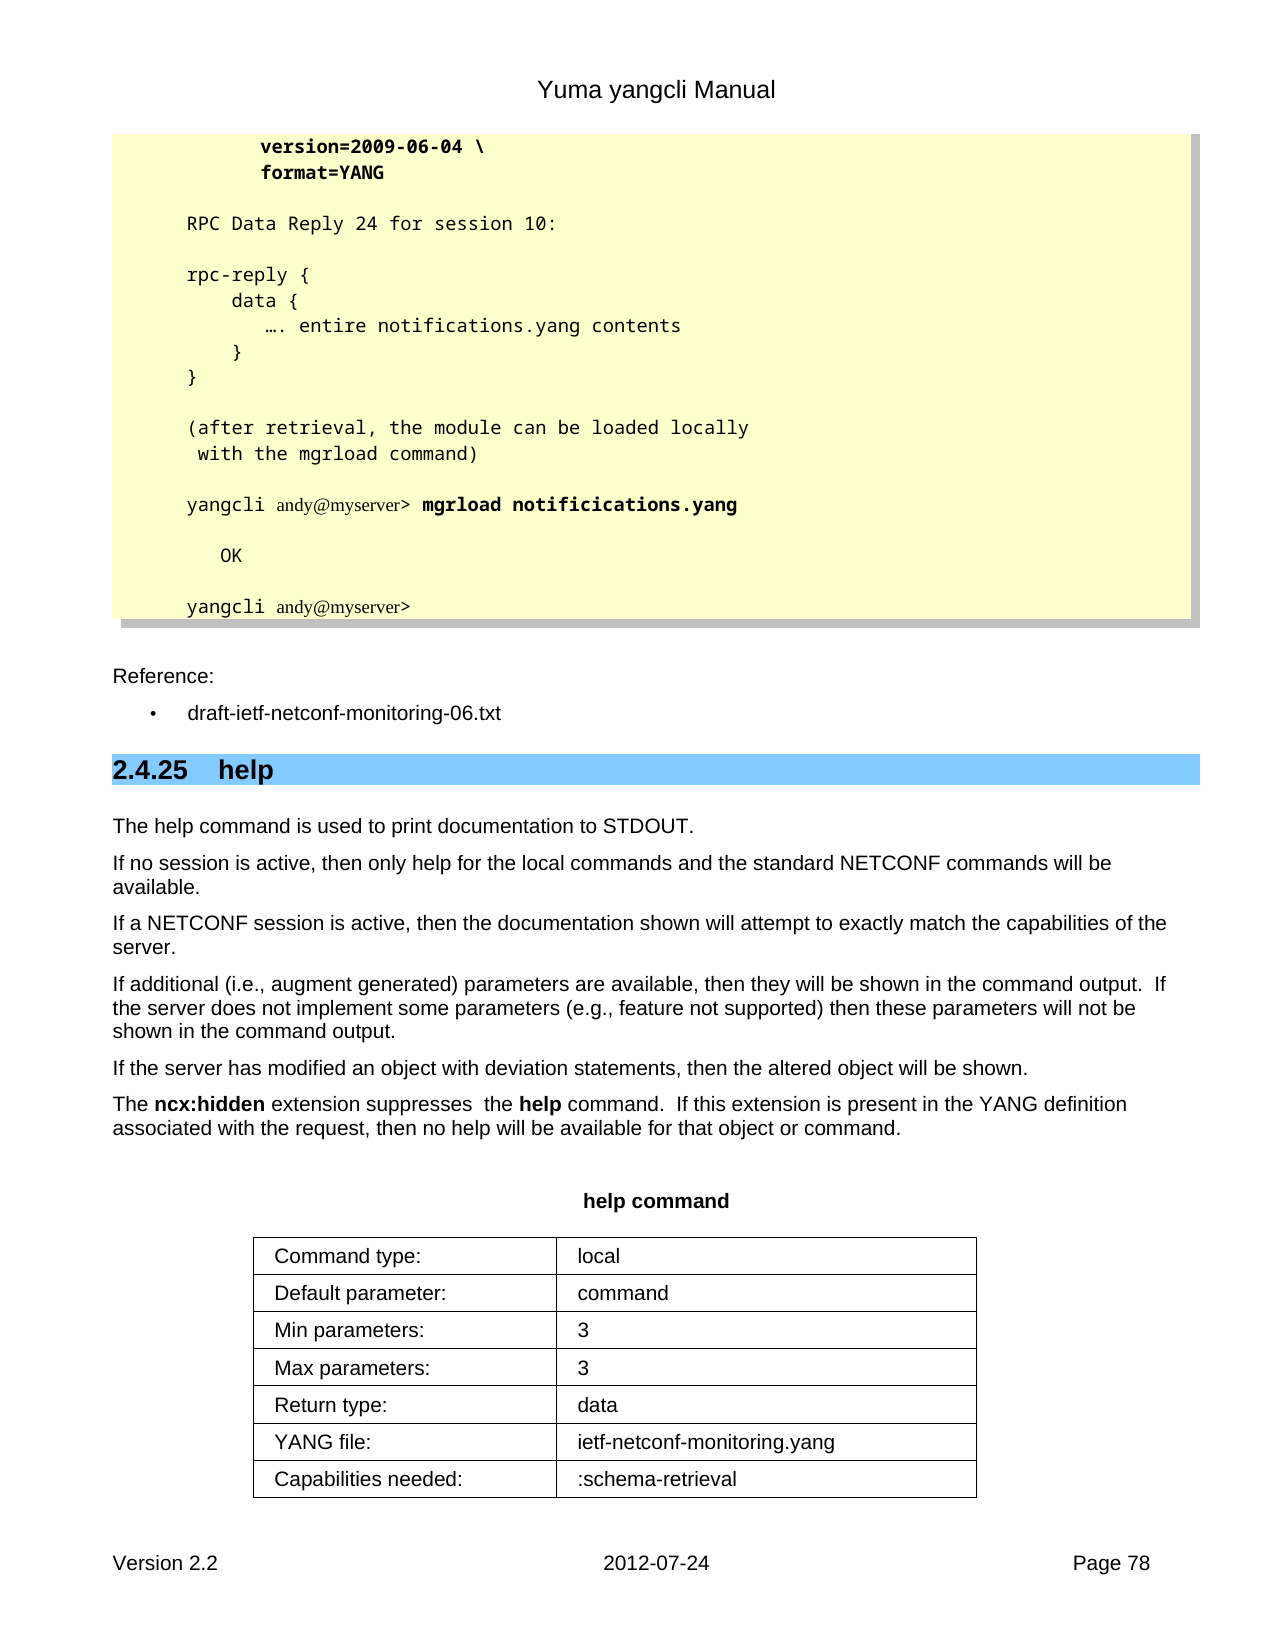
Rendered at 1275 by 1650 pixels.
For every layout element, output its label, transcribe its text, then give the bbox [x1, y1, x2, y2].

text yangcli andy@myserver> [112, 593, 1191, 619]
text The ncx:hidden extension suppresses the help command. If this extension is present in the YANG definition associated with the request, then no help will be available for that object or command. [112, 1092, 1200, 1140]
text rpc-reply { [112, 261, 1191, 287]
text OK [112, 542, 1191, 568]
subtitle help command [127, 1189, 1185, 1213]
table_cell Return type: [254, 1386, 556, 1422]
text } [112, 338, 1191, 363]
text yangcli andy@myserver> mgrload notificications.yang [112, 491, 1191, 517]
table_cell data [557, 1386, 976, 1422]
subtitle help [112, 754, 1200, 785]
text } [112, 363, 1191, 389]
text If a NETCONF session is active, then the documentation shown will attempt to exactly match the capabilities of the server. [112, 911, 1200, 959]
table_cell YANG file: [254, 1424, 556, 1459]
text format=YANG [112, 159, 1191, 185]
table_cell 3 [557, 1349, 976, 1385]
list draft-ietf-netconf-monitoring-06.txt [150, 701, 1200, 724]
text The help command is used to print documentation to STDOUT. [112, 814, 1200, 838]
text If additional (i.e., augment generated) parameters are available, then they will be shown in the command output. If the server does not implement some parameters (e.g., feature not supported) then these parameters will not be shown in the command output. [112, 971, 1200, 1043]
text RPC Data Reply 24 for session 10: [112, 210, 1191, 236]
table_header local [557, 1238, 976, 1274]
table_cell Default parameter: [254, 1275, 556, 1311]
text (after retrieval, the module can be loaded locally [112, 414, 1191, 440]
table_cell Max parameters: [254, 1349, 556, 1385]
text Reference: [112, 664, 1200, 688]
table_cell :schema-retrieval [557, 1461, 976, 1497]
table_cell command [557, 1275, 976, 1311]
text data { [112, 287, 1191, 312]
text …. entire notifications.yang contents [112, 312, 1191, 338]
text If no session is active, then only help for the local commands and the standard NETCONF commands will be available. [112, 851, 1200, 898]
table_cell Capabilities needed: [254, 1461, 556, 1497]
table_cell ietf-netconf-monitoring.yang [557, 1424, 976, 1459]
table_cell 3 [557, 1312, 976, 1348]
text version=2009-06-04 \ [112, 134, 1191, 159]
text with the mgrload command) [112, 440, 1191, 466]
text If the server has modified an object with deviation statements, then the altered object will be shown. [112, 1056, 1200, 1080]
table_cell Min parameters: [254, 1312, 556, 1348]
table_header Command type: [254, 1238, 556, 1274]
